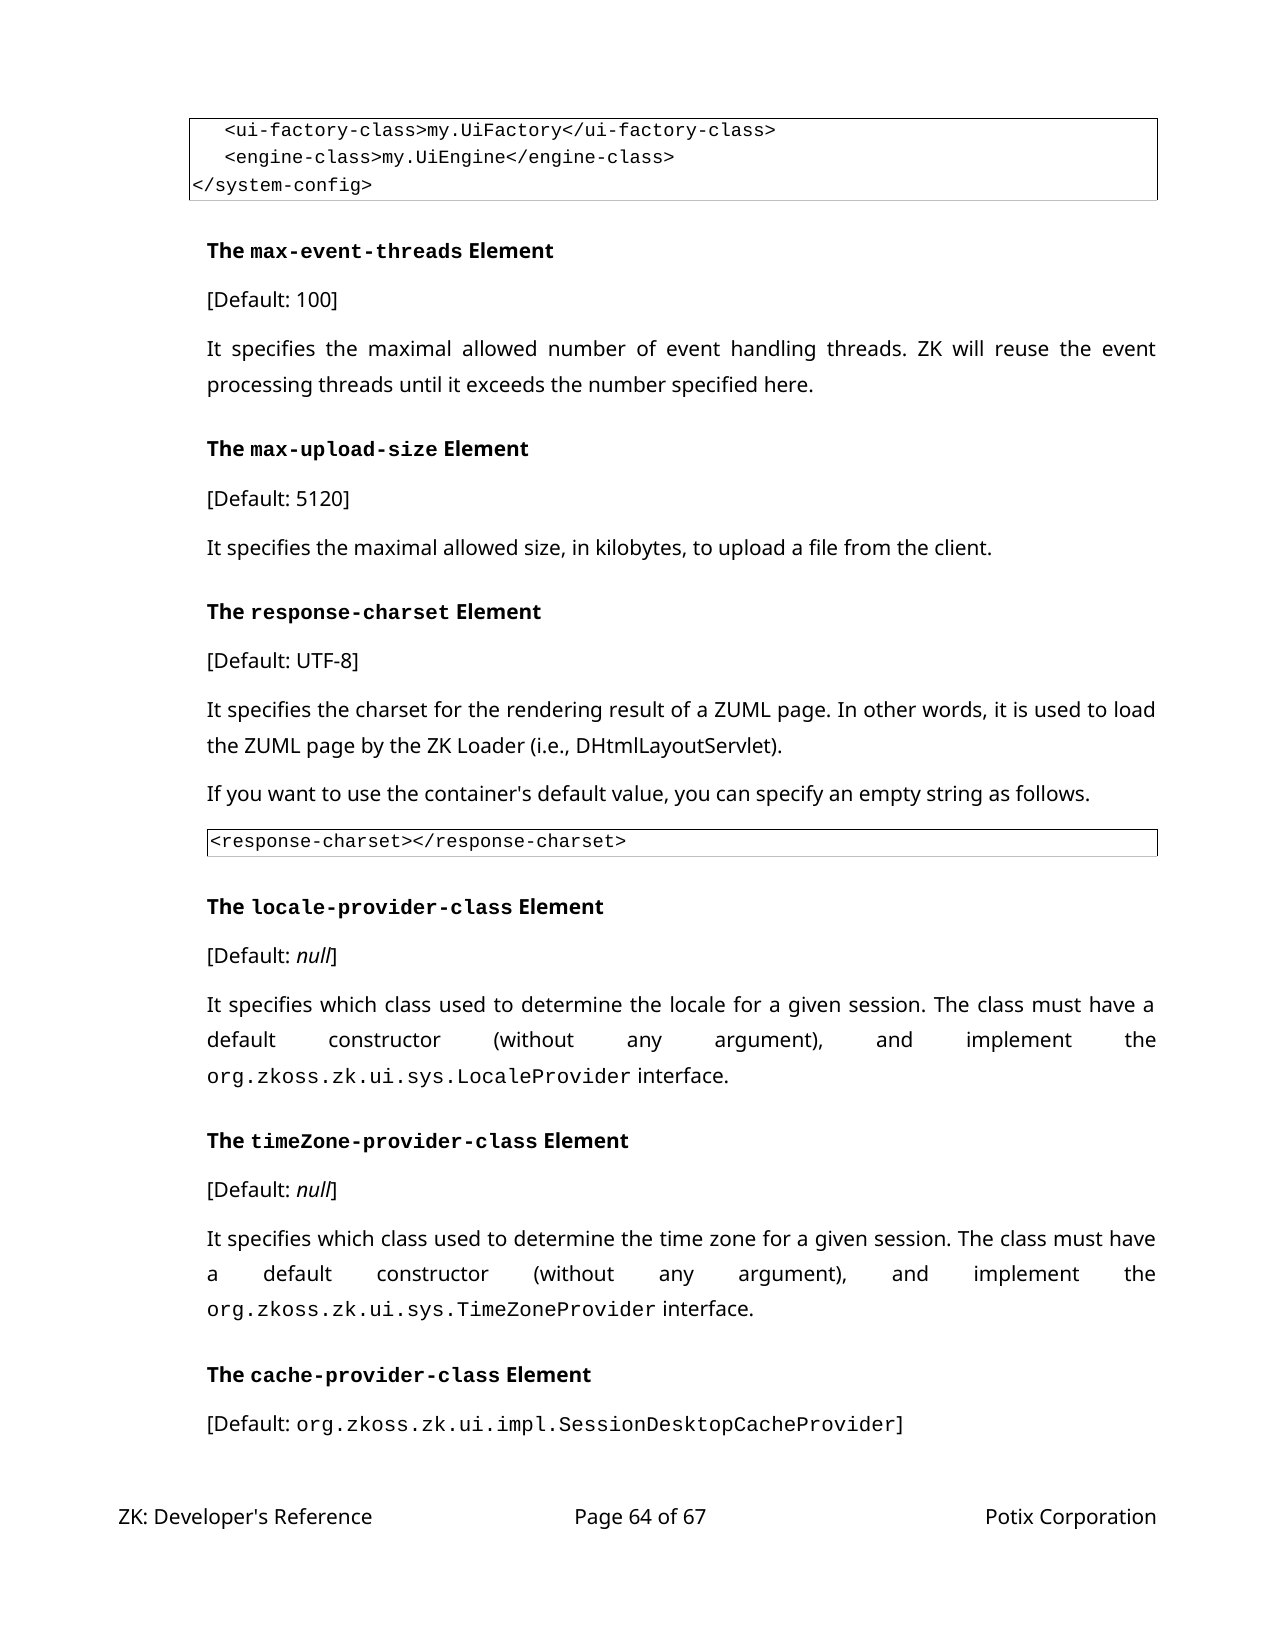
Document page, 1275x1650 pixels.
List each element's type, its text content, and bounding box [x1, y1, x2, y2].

subtitle The locale-provider-class Element [207, 892, 1157, 921]
text It specifies the maximal allowed size, in kilobytes, to upload a file from the client. [207, 533, 1157, 561]
subtitle The cache-provider-class Element [207, 1360, 1157, 1388]
text [Default: 5120] [207, 484, 1157, 512]
text It specifies the maximal allowed number of event handling threads. ZK will reuse the event processing threads until it exceeds the number specified here. [207, 334, 1157, 398]
text It specifies the charset for the rendering result of a ZUML page. In other words, it is used to load the ZUML page by the ZK Loader (i.e., DHtmlLayoutServlet). [207, 696, 1157, 759]
text [Default: UTF-8] [207, 647, 1157, 675]
text It specifies which class used to determine the locale for a given session. The class must have a default constructor (without any argument), and implement the org.zkoss.zk.ui.sys.LocaleProvider interface. [207, 990, 1157, 1089]
text [Default: null] [207, 1175, 1157, 1203]
text <response-charset></response-charset> [208, 830, 1157, 856]
subtitle The timeZone-provider-class Element [207, 1126, 1157, 1154]
subtitle The response-charset Element [207, 597, 1157, 626]
text It specifies which class used to determine the time zone for a given session. The class must have a default constructor (without any argument), and implement the org.zkoss.zk.ui.sys.TimeZoneProvider interface. [207, 1224, 1157, 1323]
text [Default: org.zkoss.zk.ui.impl.SessionDesktopCacheProvider] [207, 1409, 1157, 1437]
text If you want to use the container's default value, you can specify an empty string as follows. [207, 779, 1157, 808]
subtitle The max-event-threads Element [207, 236, 1157, 265]
subtitle The max-upload-size Element [207, 434, 1157, 463]
text [Default: null] [207, 942, 1157, 970]
text [Default: 100] [207, 286, 1157, 314]
text <ui-factory-class>my.UiFactory</ui-factory-class> [190, 119, 1157, 142]
text <engine-class>my.UiEngine</engine-class> [190, 145, 1157, 169]
text </system-config> [190, 172, 1157, 200]
